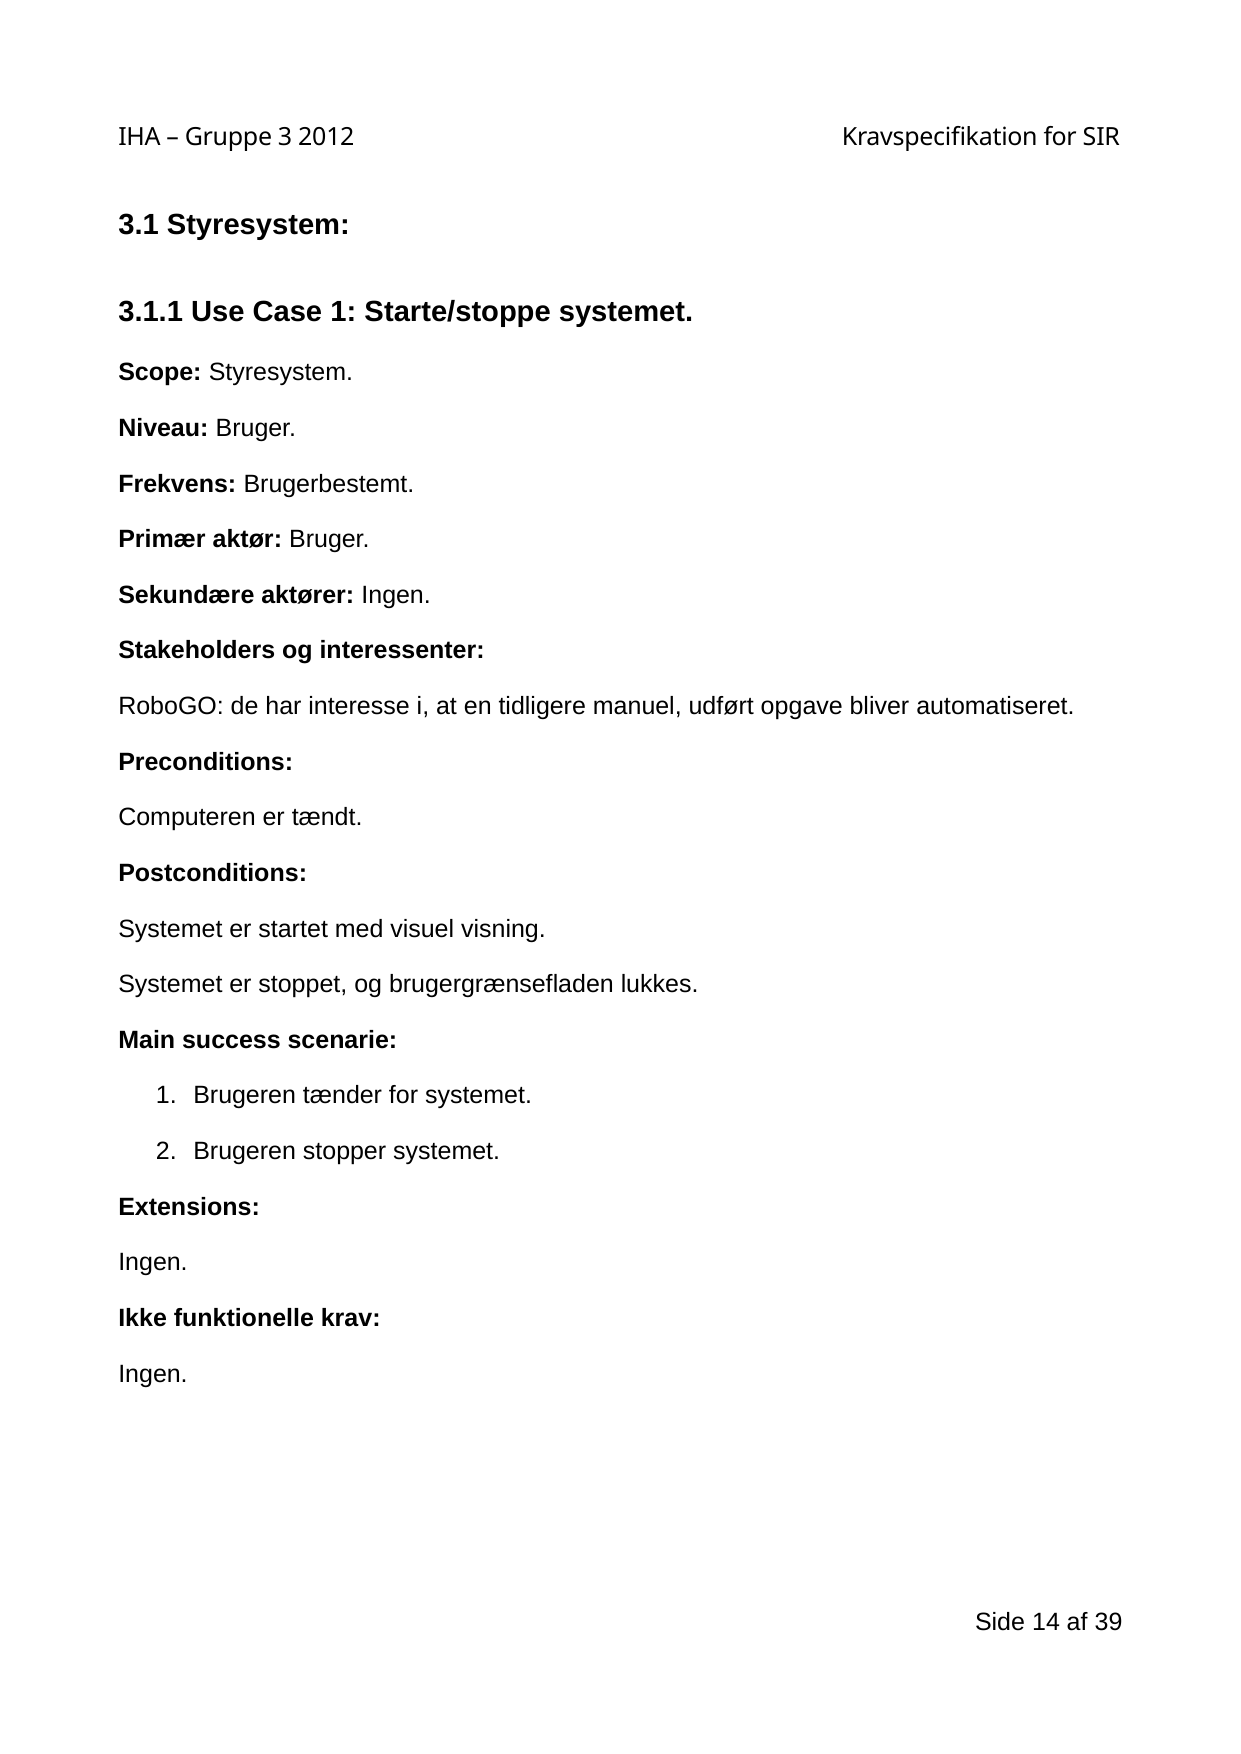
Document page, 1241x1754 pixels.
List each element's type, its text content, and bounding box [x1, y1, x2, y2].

text Systemet er stoppet, og brugergrænsefladen lukkes. [118, 969, 1122, 998]
text Niveau: Bruger. [118, 413, 1122, 442]
text Systemet er startet med visuel visning. [118, 913, 1122, 942]
text Stakeholders og interessenter: [118, 635, 1122, 664]
text RoboGO: de har interesse i, at en tidligere manuel, udført opgave bliver automatiseret. [118, 691, 1122, 720]
text Ingen. [118, 1247, 1122, 1276]
list Brugeren tænder for systemet. [156, 1080, 1122, 1109]
subtitle 3.1.1 Use Case 1: Starte/stoppe systemet. [118, 294, 1122, 328]
text Preconditions: [118, 747, 1122, 775]
text Primær aktør: Bruger. [118, 524, 1122, 553]
text Computeren er tændt. [118, 802, 1122, 831]
text Ingen. [118, 1358, 1122, 1387]
text Ikke funktionelle krav: [118, 1303, 1122, 1332]
text Sekundære aktører: Ingen. [118, 580, 1122, 608]
list Brugeren stopper systemet. [156, 1136, 1122, 1165]
text Main success scenarie: [118, 1025, 1122, 1053]
text Extensions: [118, 1192, 1122, 1220]
text Scope: Styresystem. [118, 357, 1122, 386]
subtitle 3.1 Styresystem: [118, 207, 1122, 240]
text Frekvens: Brugerbestemt. [118, 468, 1122, 497]
text Postconditions: [118, 858, 1122, 887]
